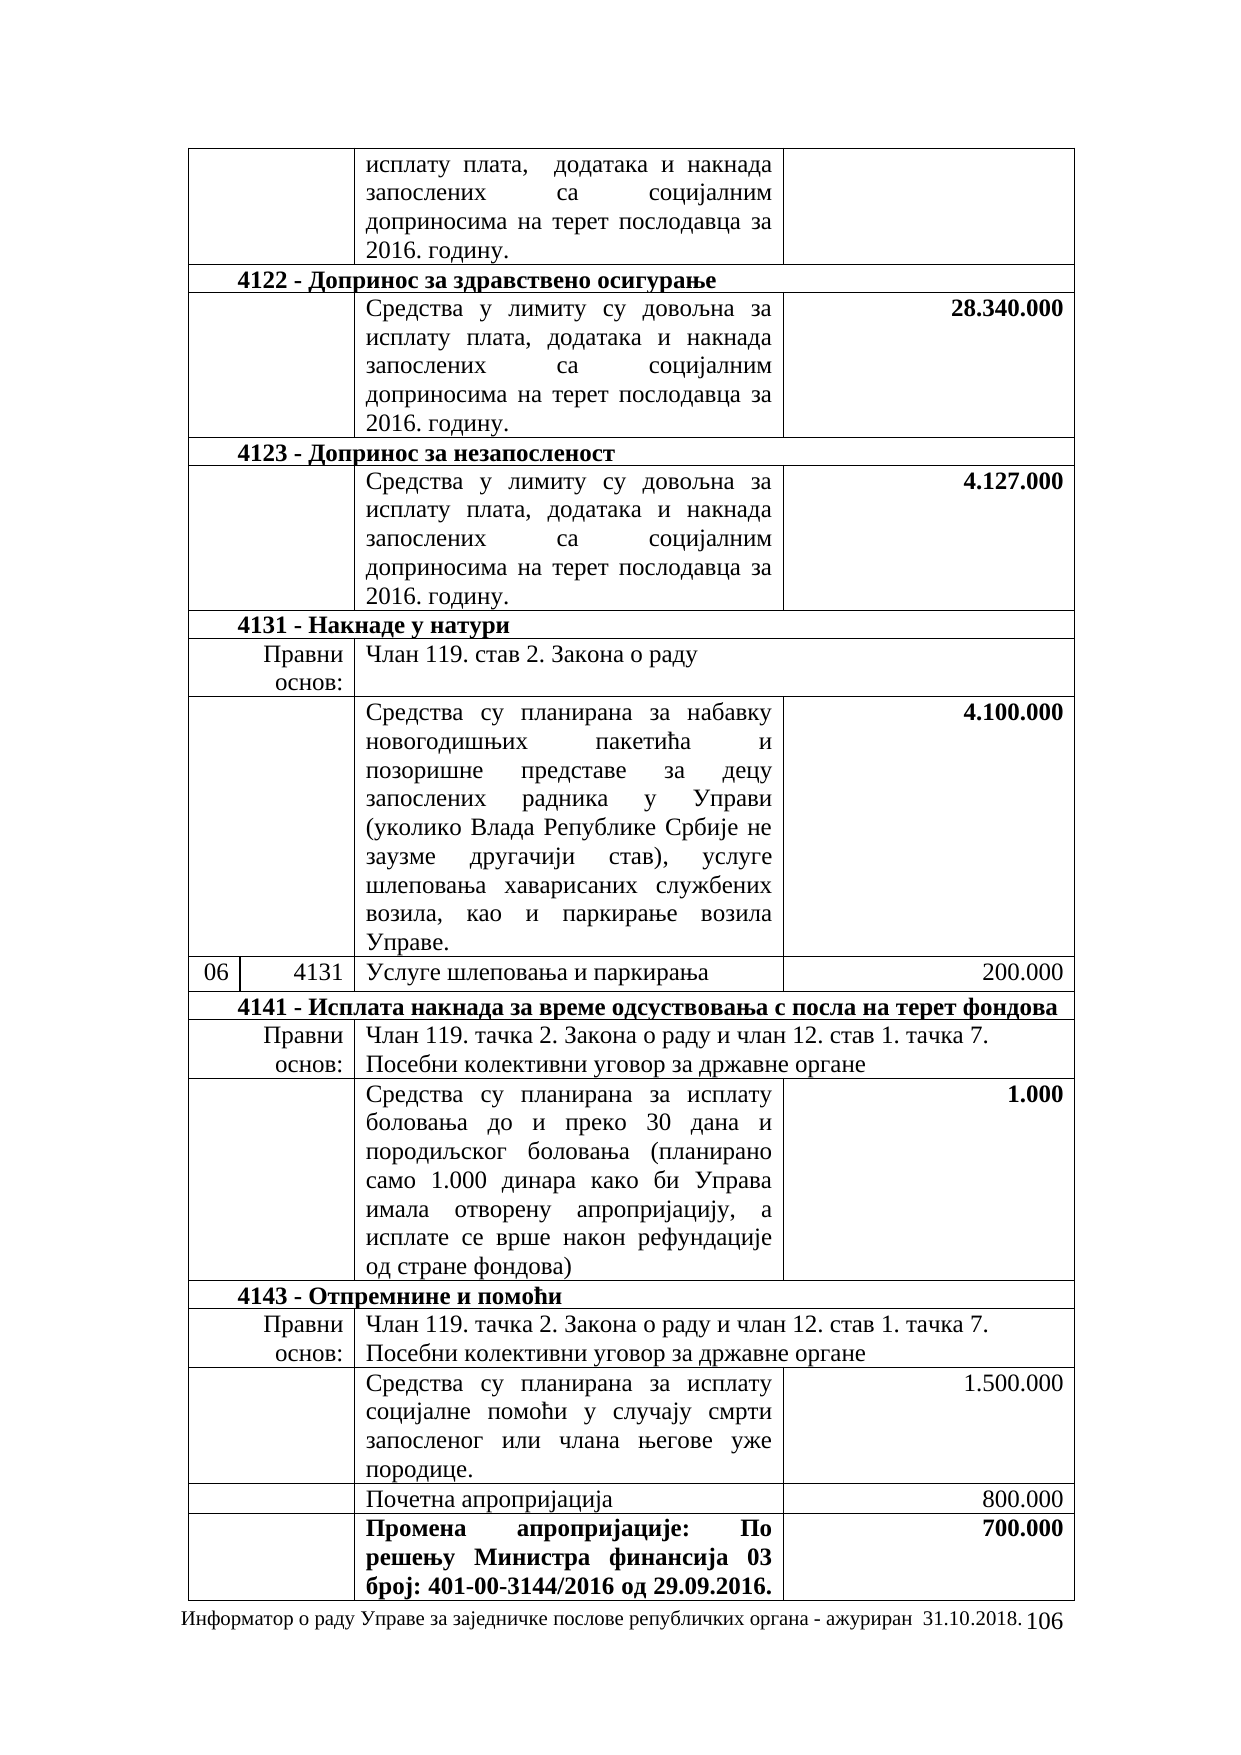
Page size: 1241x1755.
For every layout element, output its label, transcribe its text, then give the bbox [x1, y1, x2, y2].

table_cell 800.000 [784, 1484, 1074, 1512]
table_cell 28.340.000 [784, 293, 1074, 437]
table_cell [189, 1368, 354, 1483]
table_cell 200.000 [784, 957, 1074, 991]
table_cell Промена апропријације: По решењу Министра финансија 03 број: 401-00-3144/2016 од 29.09.2016. [355, 1514, 783, 1600]
table_cell Средства су планирана за исплату социјалне помоћи у случају смрти запосленог или члана његове уже породице. [355, 1368, 783, 1483]
table_cell 700.000 [784, 1514, 1074, 1600]
table_cell 4.127.000 [784, 466, 1074, 609]
table_cell Средства у лимиту су довољна за исплату плата, додатака и накнада запослених са социјалним доприносима на терет послодавца за 2016. годину. [355, 466, 783, 609]
table_cell Члан 119. тачка 2. Закона о раду и члан 12. став 1. тачка 7. Посебни колективни уговор за државне органе [355, 1309, 1074, 1367]
table_cell Правни основ: [189, 1309, 354, 1367]
table_cell 4.100.000 [784, 697, 1074, 956]
table_cell 1.000 [784, 1079, 1074, 1280]
table_cell [189, 293, 354, 437]
table_cell [189, 466, 354, 609]
table_cell Члан 119. став 2. Закона о раду [355, 639, 1074, 696]
table_cell Члан 119. тачка 2. Закона о раду и члан 12. став 1. тачка 7. Посебни колективни уговор за државне органе [355, 1020, 1074, 1078]
table_cell Средства су планирана за исплату боловања до и преко 30 дана и породиљског боловања (планирано само 1.000 динара како би Управа имала отворену апропријацију, а исплате се врше након рефундације од стране фондова) [355, 1079, 783, 1280]
table_cell [784, 149, 1074, 264]
table_cell 4131 - Накнаде у натури [189, 611, 1074, 638]
table_cell [189, 1484, 354, 1512]
table_cell 4143 - Отпремнине и помоћи [189, 1281, 1074, 1308]
table_cell Правни основ: [189, 1020, 354, 1078]
table_cell 06 [189, 957, 239, 991]
table_cell Средства су планирана за набавку новогодишњих пакетића и позоришне представе за децу запослених радника у Управи (уколико Влада Републике Србије не заузме другачији став), услуге шлеповања хаварисаних службених возила, као и паркирање возила Управе. [355, 697, 783, 956]
table_cell Почетна апропријација [355, 1484, 783, 1512]
table_cell исплату плата, додатака и накнада запослених са социјалним доприносима на терет послодавца за 2016. годину. [355, 149, 783, 264]
table_cell 1.500.000 [784, 1368, 1074, 1483]
table_cell Средства у лимиту су довољна за исплату плата, додатака и накнада запослених са социјалним доприносима на терет послодавца за 2016. годину. [355, 293, 783, 437]
table_cell [189, 1079, 354, 1280]
table_cell [189, 149, 354, 264]
table_cell 4141 - Исплата накнада за време одсуствовања с посла на терет фондова [189, 992, 1074, 1019]
table_cell [189, 697, 354, 956]
table_cell [189, 1514, 354, 1600]
table_cell Услуге шлеповања и паркирања [355, 957, 783, 991]
table_cell 4122 - Допринос за здравствено осигурање [189, 265, 1074, 292]
table_cell 4131 [241, 957, 354, 991]
table_cell Правни основ: [189, 639, 354, 696]
table_cell 4123 - Допринос за незапосленост [189, 438, 1074, 465]
